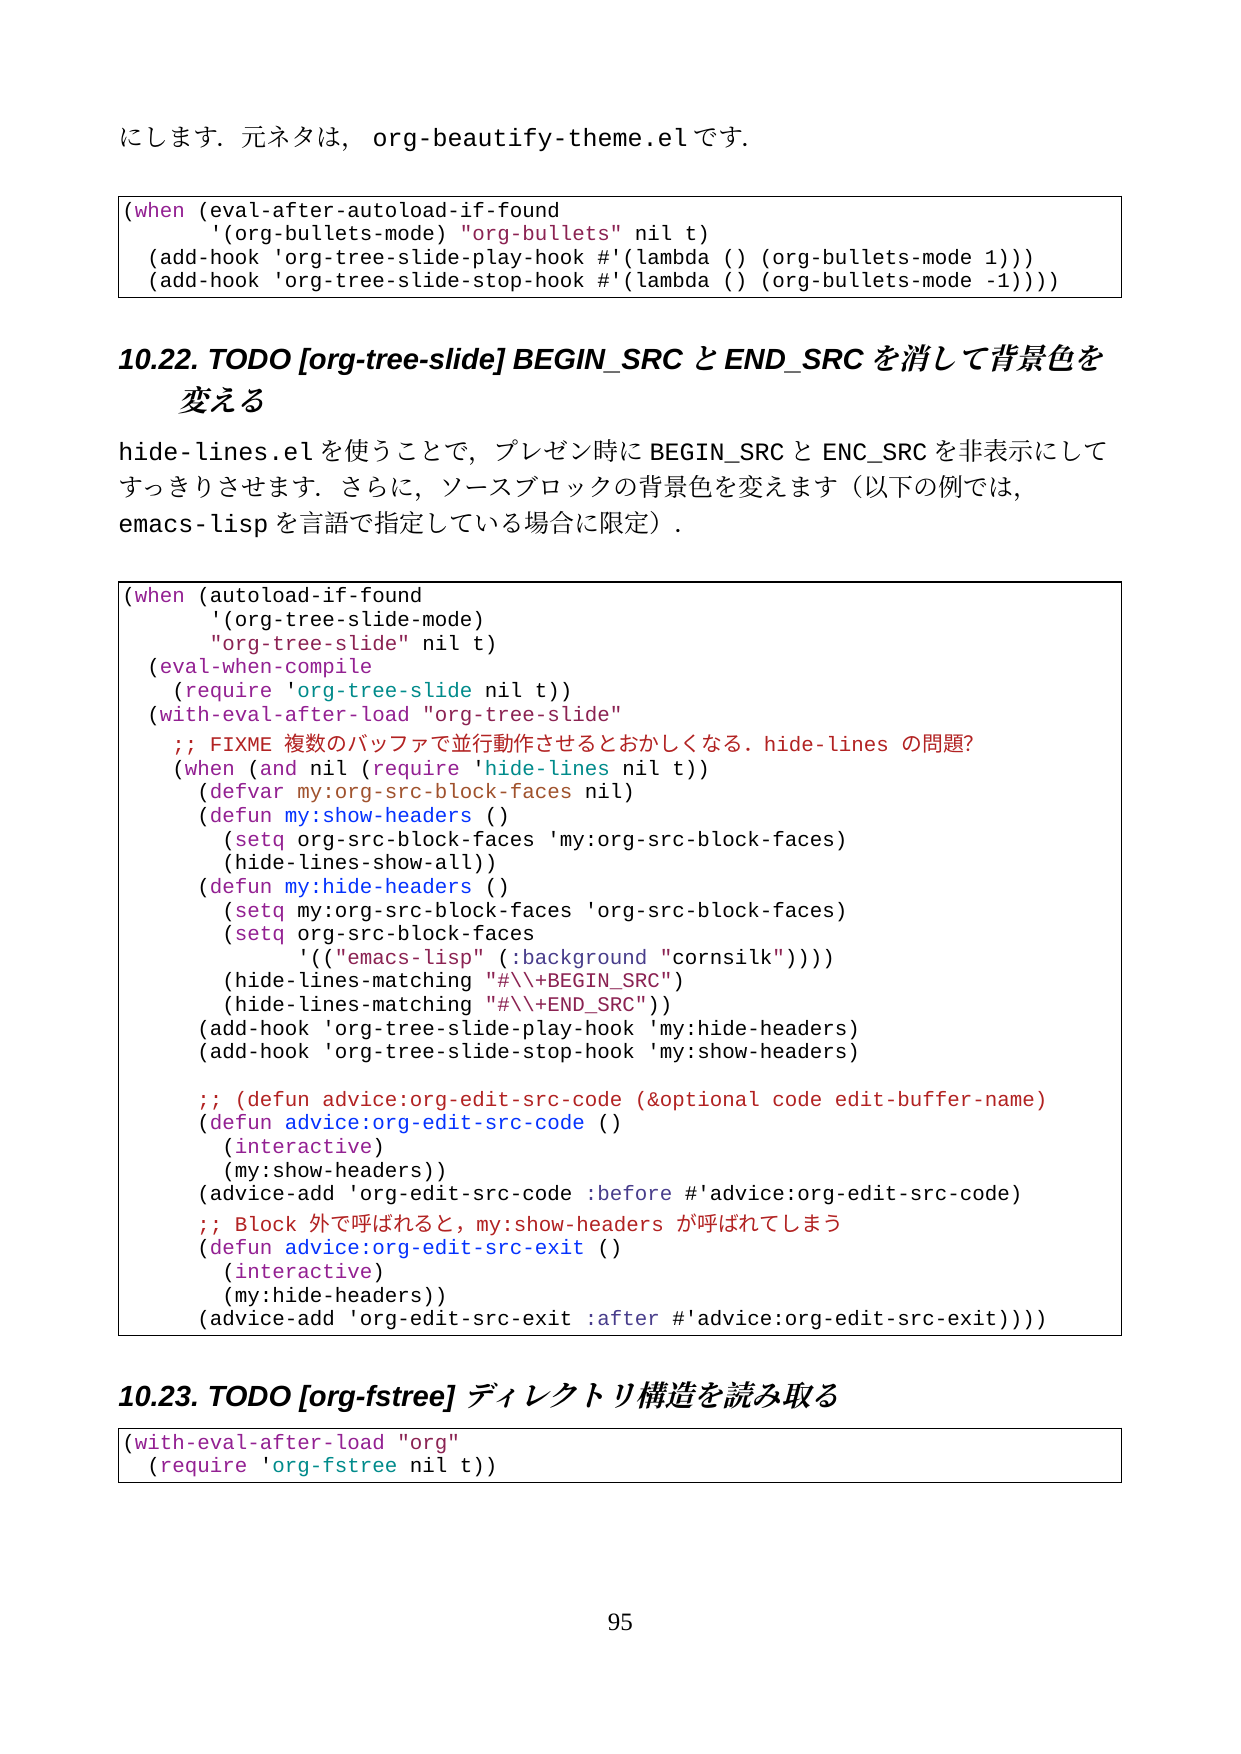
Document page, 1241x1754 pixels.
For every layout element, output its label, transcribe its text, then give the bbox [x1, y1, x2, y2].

text (add-hook 'org-tree-slide-stop-hook 'my:show-headers) [119, 1037, 1121, 1061]
text '(org-tree-slide-mode) [119, 605, 1121, 629]
text (defun advice:org-edit-src-code () [119, 1108, 1121, 1132]
text (add-hook 'org-tree-slide-play-hook 'my:hide-headers) [119, 1014, 1121, 1037]
text (setq org-src-block-faces [119, 919, 1121, 943]
text にします．元ネタは， org-beautify-theme.el です． [118, 118, 1122, 183]
text '(("emacs-lisp" (:background "cornsilk")))) [119, 943, 1121, 967]
text (setq org-src-block-faces 'my:org-src-block-faces) [119, 825, 1121, 848]
text (advice-add 'org-edit-src-code :before #'advice:org-edit-src-code) [119, 1179, 1121, 1203]
text ;; Block 外で呼ばれると，my:show-headers が呼ばれてしまう [119, 1203, 1121, 1233]
text (setq my:org-src-block-faces 'org-src-block-faces) [119, 896, 1121, 919]
text (interactive) [119, 1257, 1121, 1281]
text (when (autoload-if-found [119, 583, 1121, 605]
text hide-lines.el を使うことで，プレゼン時に BEGIN_SRC と ENC_SRC を非表示にしてすっきりさせます．さらに，ソースブロックの背景色を変えます（以下の例では， emacs-lisp を言語で指定している場合に限定）． [118, 432, 1122, 569]
text (when (eval-after-autoload-if-found [119, 197, 1121, 219]
text (defvar my:org-src-block-faces nil) [119, 777, 1121, 801]
text (when (and nil (require 'hide-lines nil t)) [119, 754, 1121, 777]
text "org-tree-slide" nil t) [119, 629, 1121, 652]
text (defun my:hide-headers () [119, 872, 1121, 896]
text (require 'org-fstree nil t)) [119, 1451, 1121, 1482]
text (interactive) [119, 1132, 1121, 1156]
text (hide-lines-matching "#\\+END_SRC")) [119, 990, 1121, 1014]
text (add-hook 'org-tree-slide-play-hook #'(lambda () (org-bullets-mode 1))) [119, 243, 1121, 267]
text (defun my:show-headers () [119, 801, 1121, 825]
text (my:show-headers)) [119, 1156, 1121, 1179]
text (eval-when-compile [119, 652, 1121, 676]
text (require 'org-tree-slide nil t)) [119, 676, 1121, 700]
text ;; (defun advice:org-edit-src-code (&optional code edit-buffer-name) [119, 1085, 1121, 1108]
text (with-eval-after-load "org" [119, 1429, 1121, 1451]
text (defun advice:org-edit-src-exit () [119, 1233, 1121, 1257]
text ;; FIXME 複数のバッファで並行動作させるとおかしくなる．hide-lines の問題？ [119, 723, 1121, 754]
subtitle TODO [org-tree-slide] BEGIN_SRCとEND_SRCを消して背景色を変える [118, 336, 1122, 419]
text (add-hook 'org-tree-slide-stop-hook #'(lambda () (org-bullets-mode -1)))) [119, 267, 1121, 297]
subtitle TODO [org-fstree] ディレクトリ構造を読み取る [118, 1373, 1122, 1415]
text (my:hide-headers)) [119, 1281, 1121, 1304]
text '(org-bullets-mode) "org-bullets" nil t) [119, 219, 1121, 243]
text (hide-lines-show-all)) [119, 848, 1121, 872]
text (advice-add 'org-edit-src-exit :after #'advice:org-edit-src-exit)))) [119, 1304, 1121, 1335]
text (with-eval-after-load "org-tree-slide" [119, 700, 1121, 723]
text (hide-lines-matching "#\\+BEGIN_SRC") [119, 967, 1121, 990]
